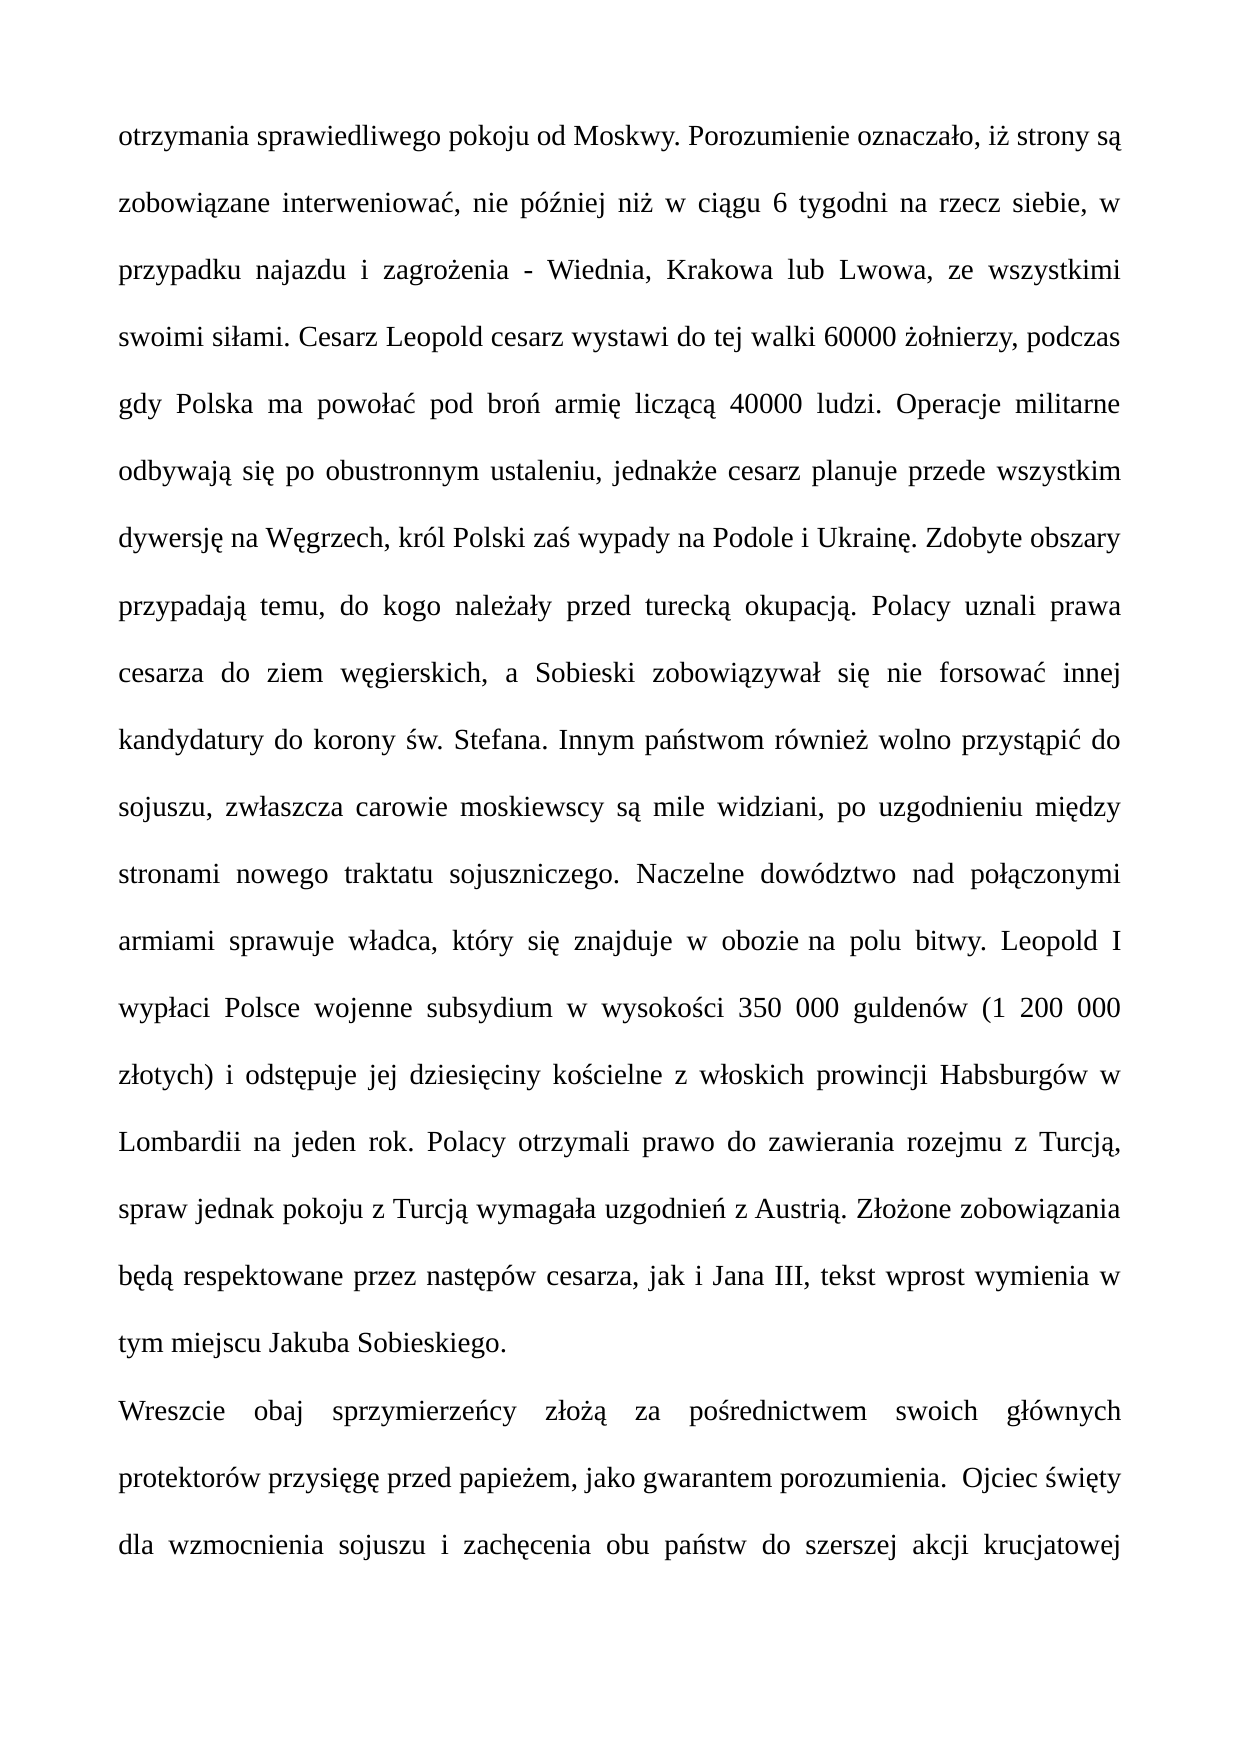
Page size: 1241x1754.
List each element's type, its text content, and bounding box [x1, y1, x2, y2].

text otrzymania sprawiedliwego pokoju od Moskwy. Porozumienie oznaczało, iż strony są zobowiązane interweniować, nie później niż w ciągu 6 tygodni na rzecz siebie, w przypadku najazdu i zagrożenia - Wiednia, Krakowa lub Lwowa, ze wszystkimi swoimi siłami. Cesarz Leopold cesarz wystawi do tej walki 60000 żołnierzy, podczas gdy Polska ma powołać pod broń armię liczącą 40000 ludzi. Operacje militarne odbywają się po obustronnym ustaleniu, jednakże cesarz planuje przede wszystkim dywersję na Węgrzech, król Polski zaś wypady na Podole i Ukrainę. Zdobyte obszary przypadają temu, do kogo należały przed turecką okupacją. Polacy uznali prawa cesarza do ziem węgierskich, a Sobieski zobowiązywał się nie forsować innej kandydatury do korony św. Stefana. Innym państwom również wolno przystąpić do sojuszu, zwłaszcza carowie moskiewscy są mile widziani, po uzgodnieniu między stronami nowego traktatu sojuszniczego. Naczelne dowództwo nad połączonymi armiami sprawuje władca, który się znajduje w obozie na polu bitwy. Leopold I wypłaci Polsce wojenne subsydium w wysokości 350 000 guldenów (1 200 000 złotych) i odstępuje jej dziesięciny kościelne z włoskich prowincji Habsburgów w Lombardii na jeden rok. Polacy otrzymali prawo do zawierania rozejmu z Turcją, spraw jednak pokoju z Turcją wymagała uzgodnień z Austrią. Złożone zobowiązania będą respektowane przez następów cesarza, jak i Jana III, tekst wprost wymienia w tym miejscu Jakuba Sobieskiego. [118, 118, 1122, 1359]
text Wreszcie obaj sprzymierzeńcy złożą za pośrednictwem swoich głównych protektorów przysięgę przed papieżem, jako gwarantem porozumienia. Ojciec święty dla wzmocnienia sojuszu i zachęcenia obu państw do szerszej akcji krucjatowej [118, 1393, 1122, 1560]
